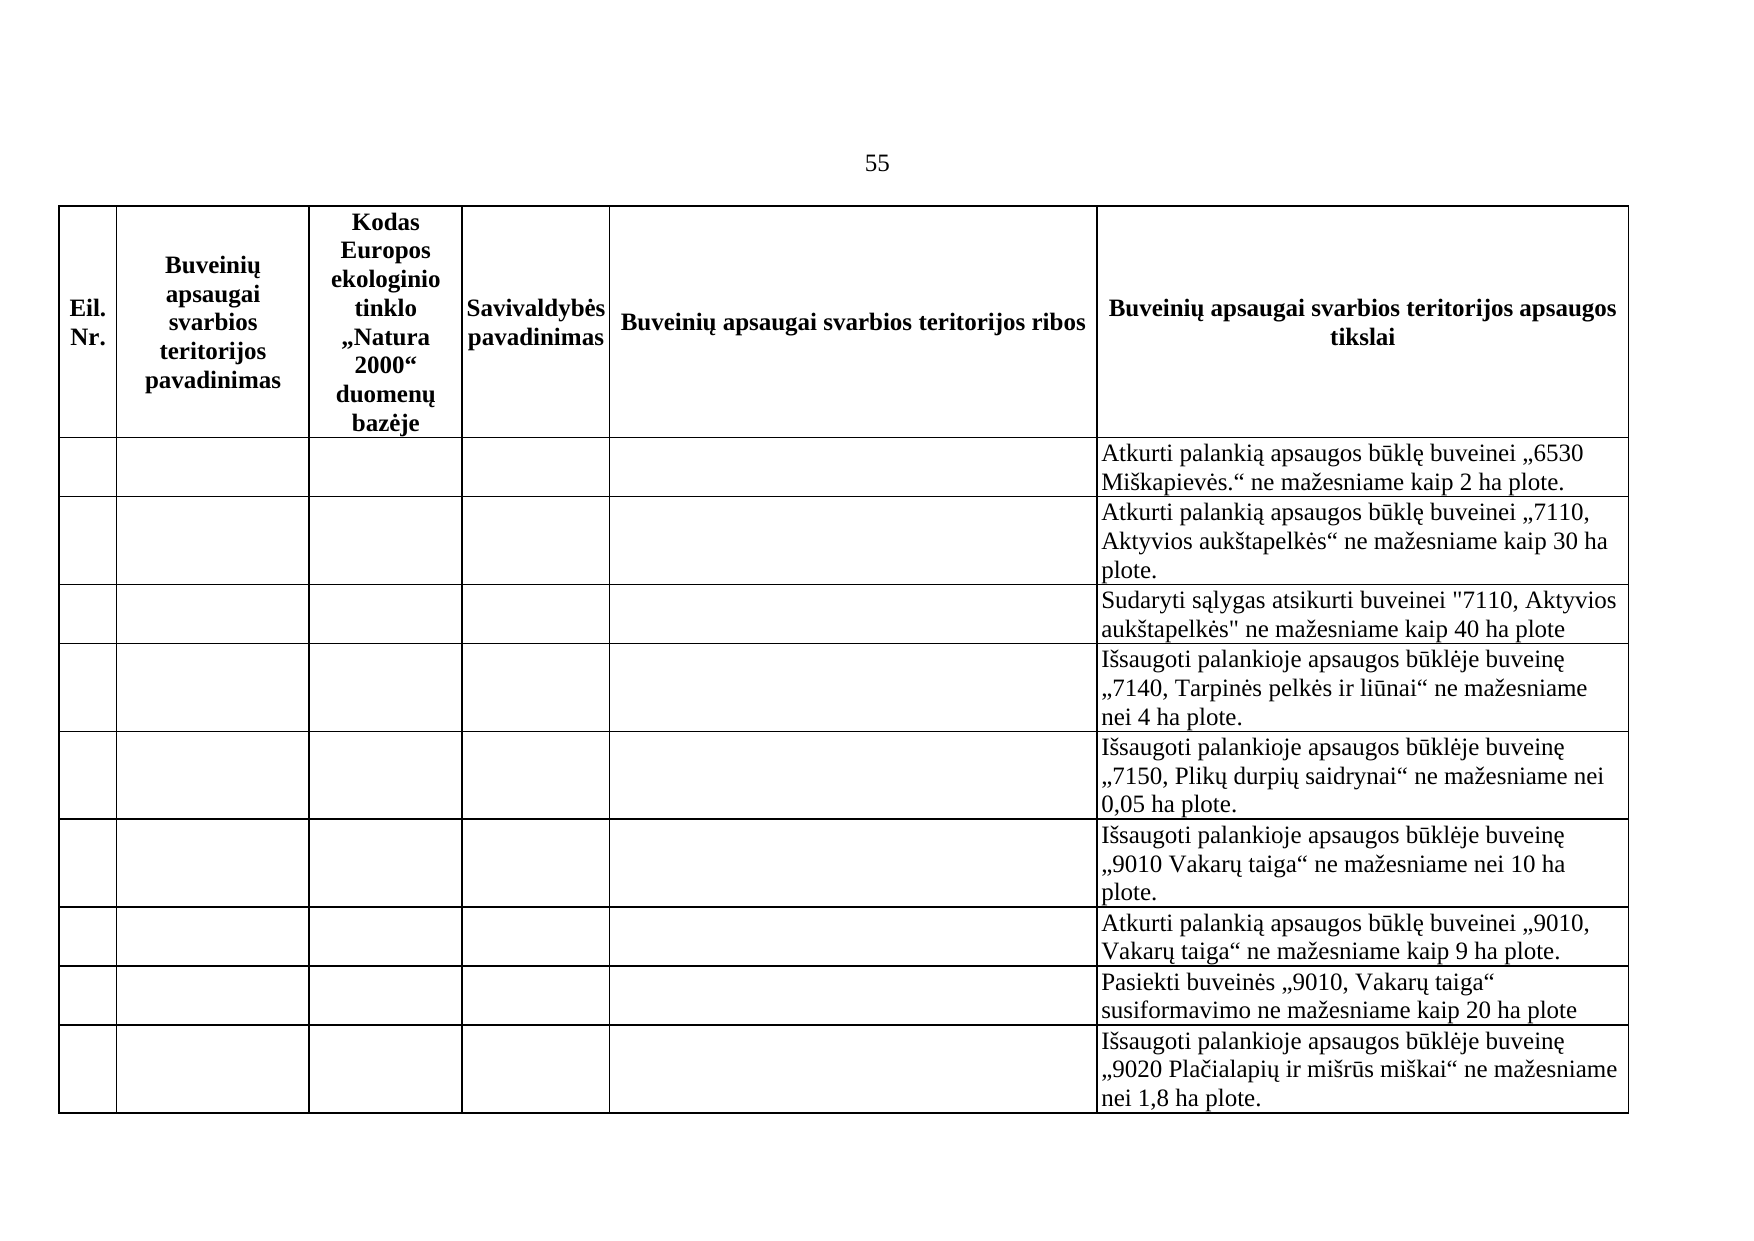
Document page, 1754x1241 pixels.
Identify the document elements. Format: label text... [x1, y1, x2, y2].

table_cell [463, 497, 609, 584]
table_cell [310, 1026, 461, 1112]
table_cell [610, 585, 1096, 643]
table_cell [60, 732, 116, 818]
table_cell [310, 732, 461, 818]
table_cell [117, 438, 308, 496]
table_cell [117, 585, 308, 643]
table_cell [60, 967, 116, 1024]
table_header Kodas Europos ekologinio tinklo „Natura 2000“ duomenų bazėje [310, 207, 461, 437]
table_cell [310, 644, 461, 731]
table_cell [463, 967, 609, 1024]
table_cell Sudaryti sąlygas atsikurti buveinei "7110, Aktyvios aukštapelkės" ne mažesniame kaip 40 ha plote [1098, 585, 1628, 643]
table_cell [463, 1026, 609, 1112]
table_cell [117, 1026, 308, 1112]
table_cell [60, 820, 116, 906]
table_header Buveinių apsaugai svarbios teritorijos ribos [610, 207, 1096, 437]
table_cell [117, 908, 308, 965]
table_cell [610, 438, 1096, 496]
table_header Eil. Nr. [60, 207, 116, 437]
table_cell [310, 585, 461, 643]
table_cell [117, 820, 308, 906]
table_cell [310, 820, 461, 906]
table_cell [60, 497, 116, 584]
table_cell [60, 1026, 116, 1112]
table_cell Atkurti palankią apsaugos būklę buveinei „7110, Aktyvios aukštapelkės“ ne mažesniame kaip 30 ha plote. [1098, 497, 1628, 584]
table_cell [463, 438, 609, 496]
table_cell [463, 644, 609, 731]
table_cell [610, 967, 1096, 1024]
table_cell Atkurti palankią apsaugos būklę buveinei „9010, Vakarų taiga“ ne mažesniame kaip 9 ha plote. [1098, 908, 1628, 965]
table_cell [610, 820, 1096, 906]
table_cell [60, 908, 116, 965]
table_cell Išsaugoti palankioje apsaugos būklėje buveinę „7150, Plikų durpių saidrynai“ ne mažesniame nei 0,05 ha plote. [1098, 732, 1628, 818]
table_cell [310, 967, 461, 1024]
table_header Buveinių apsaugai svarbios teritorijos pavadinimas [117, 207, 308, 437]
table_cell Išsaugoti palankioje apsaugos būklėje buveinę „9010 Vakarų taiga“ ne mažesniame nei 10 ha plote. [1098, 820, 1628, 906]
table_cell [463, 820, 609, 906]
table_cell Išsaugoti palankioje apsaugos būklėje buveinę „7140, Tarpinės pelkės ir liūnai“ ne mažesniame nei 4 ha plote. [1098, 644, 1628, 731]
table_cell Atkurti palankią apsaugos būklę buveinei „6530 Miškapievės.“ ne mažesniame kaip 2 ha plote. [1098, 438, 1628, 496]
table_cell [463, 585, 609, 643]
table_cell [117, 732, 308, 818]
table_cell [463, 908, 609, 965]
table_cell [117, 644, 308, 731]
table_cell [310, 497, 461, 584]
table_header Savivaldybės pavadinimas [463, 207, 609, 437]
table_cell [310, 438, 461, 496]
table_cell [310, 908, 461, 965]
table_cell [610, 644, 1096, 731]
table_cell [610, 497, 1096, 584]
table_cell [60, 644, 116, 731]
table_cell [117, 967, 308, 1024]
table_cell [117, 497, 308, 584]
table_cell [610, 908, 1096, 965]
table_cell Pasiekti buveinės „9010, Vakarų taiga“ susiformavimo ne mažesniame kaip 20 ha plote [1098, 967, 1628, 1024]
table_cell [610, 732, 1096, 818]
table_cell [463, 732, 609, 818]
table_cell [60, 438, 116, 496]
table_cell [610, 1026, 1096, 1112]
table_cell [60, 585, 116, 643]
table_header Buveinių apsaugai svarbios teritorijos apsaugos tikslai [1098, 207, 1628, 437]
table_cell Išsaugoti palankioje apsaugos būklėje buveinę „9020 Plačialapių ir mišrūs miškai“ ne mažesniame nei 1,8 ha plote. [1098, 1026, 1628, 1112]
